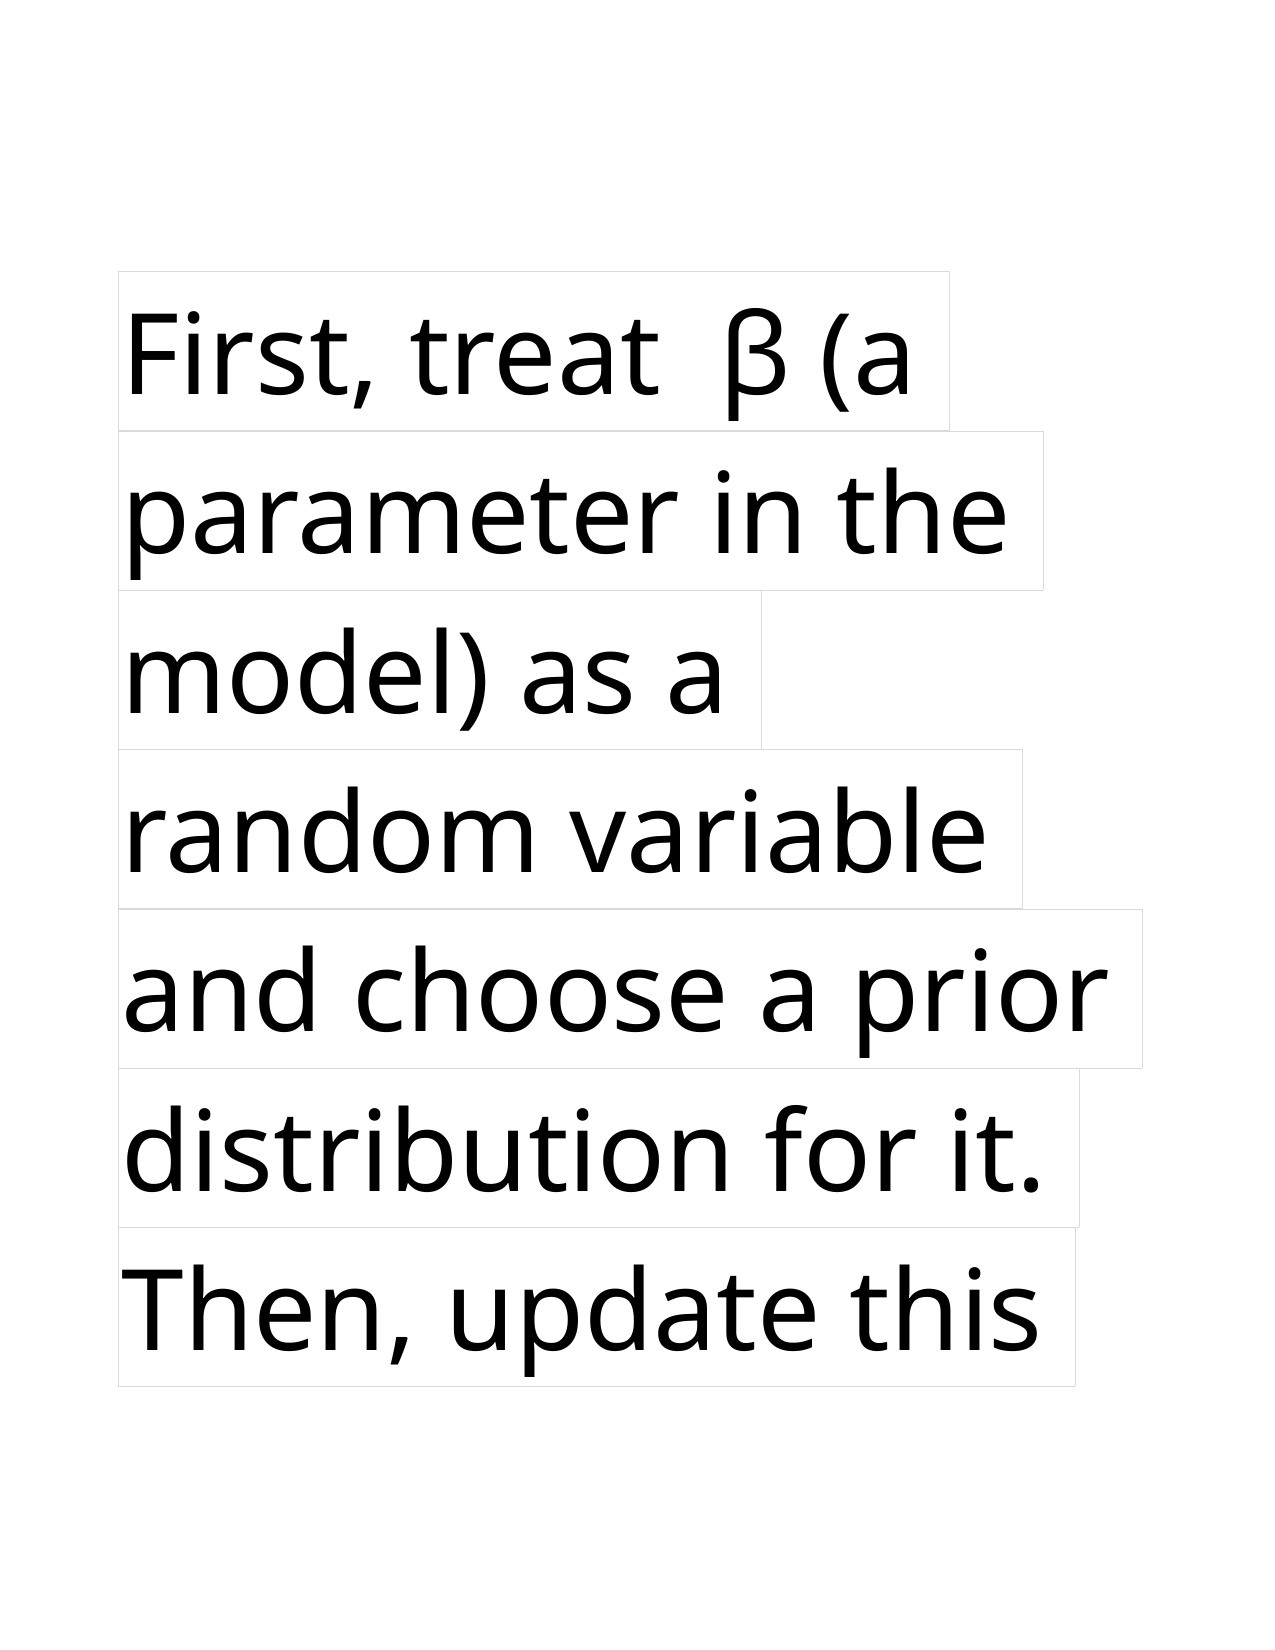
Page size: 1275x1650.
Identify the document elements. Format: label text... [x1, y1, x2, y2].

text First, treat β (a parameter in the model) as a random variable and choose a prior distribution for it. Then, update this [119, 271, 1157, 1386]
